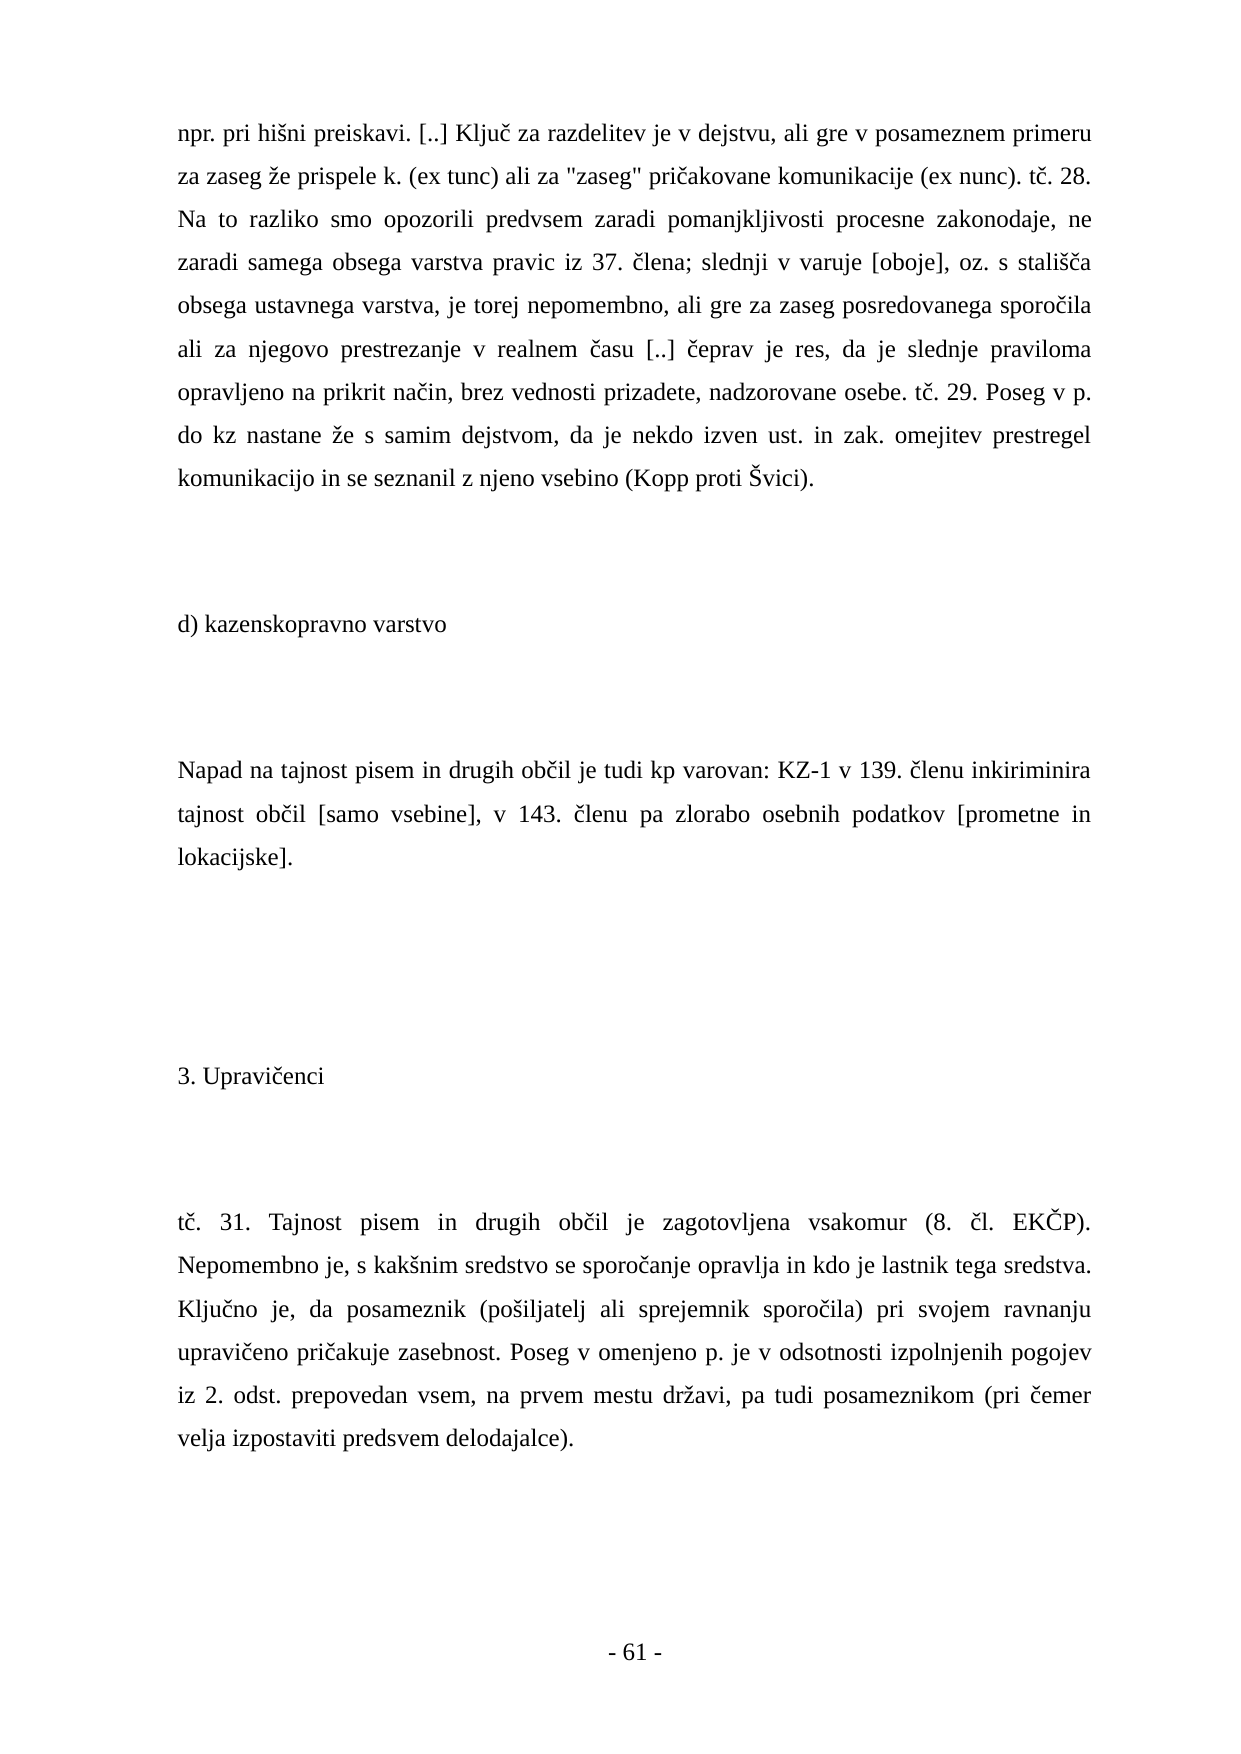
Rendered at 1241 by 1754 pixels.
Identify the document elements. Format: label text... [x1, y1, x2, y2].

text tč. 31. Tajnost pisem in drugih občil je zagotovljena vsakomur (8. čl. EKČP). Nepomembno je, s kakšnim sredstvo se sporočanje opravlja in kdo je lastnik tega sredstva. Ključno je, da posameznik (pošiljatelj ali sprejemnik sporočila) pri svojem ravnanju upravičeno pričakuje zasebnost. Poseg v omenjeno p. je v odsotnosti izpolnjenih pogojev iz 2. odst. prepovedan vsem, na prvem mestu državi, pa tudi posameznikom (pri čemer velja izpostaviti predsvem delodajalce). [177, 1207, 1093, 1452]
text Napad na tajnost pisem in drugih občil je tudi kp varovan: KZ-1 v 139. členu inkiriminira tajnost občil [samo vsebine], v 143. členu pa zlorabo osebnih podatkov [prometne in lokacijske]. [177, 756, 1093, 871]
text npr. pri hišni preiskavi. [..] Ključ za razdelitev je v dejstvu, ali gre v posameznem primeru za zaseg že prispele k. (ex tunc) ali za "zaseg" pričakovane komunikacije (ex nunc). tč. 28. Na to razliko smo opozorili predvsem zaradi pomanjkljivosti procesne zakonodaje, ne zaradi samega obsega varstva pravic iz 37. člena; slednji v varuje [oboje], oz. s stališča obsega ustavnega varstva, je torej nepomembno, ali gre za zaseg posredovanega sporočila ali za njegovo prestrezanje v realnem času [..] čeprav je res, da je slednje praviloma opravljeno na prikrit način, brez vednosti prizadete, nadzorovane osebe. tč. 29. Poseg v p. do kz nastane že s samim dejstvom, da je nekdo izven ust. in zak. omejitev prestregel komunikacijo in se seznanil z njeno vsebino (Kopp proti Švici). [177, 118, 1093, 492]
text 3. Upravičenci [177, 1061, 1093, 1090]
text d) kazenskopravno varstvo [177, 609, 1093, 638]
